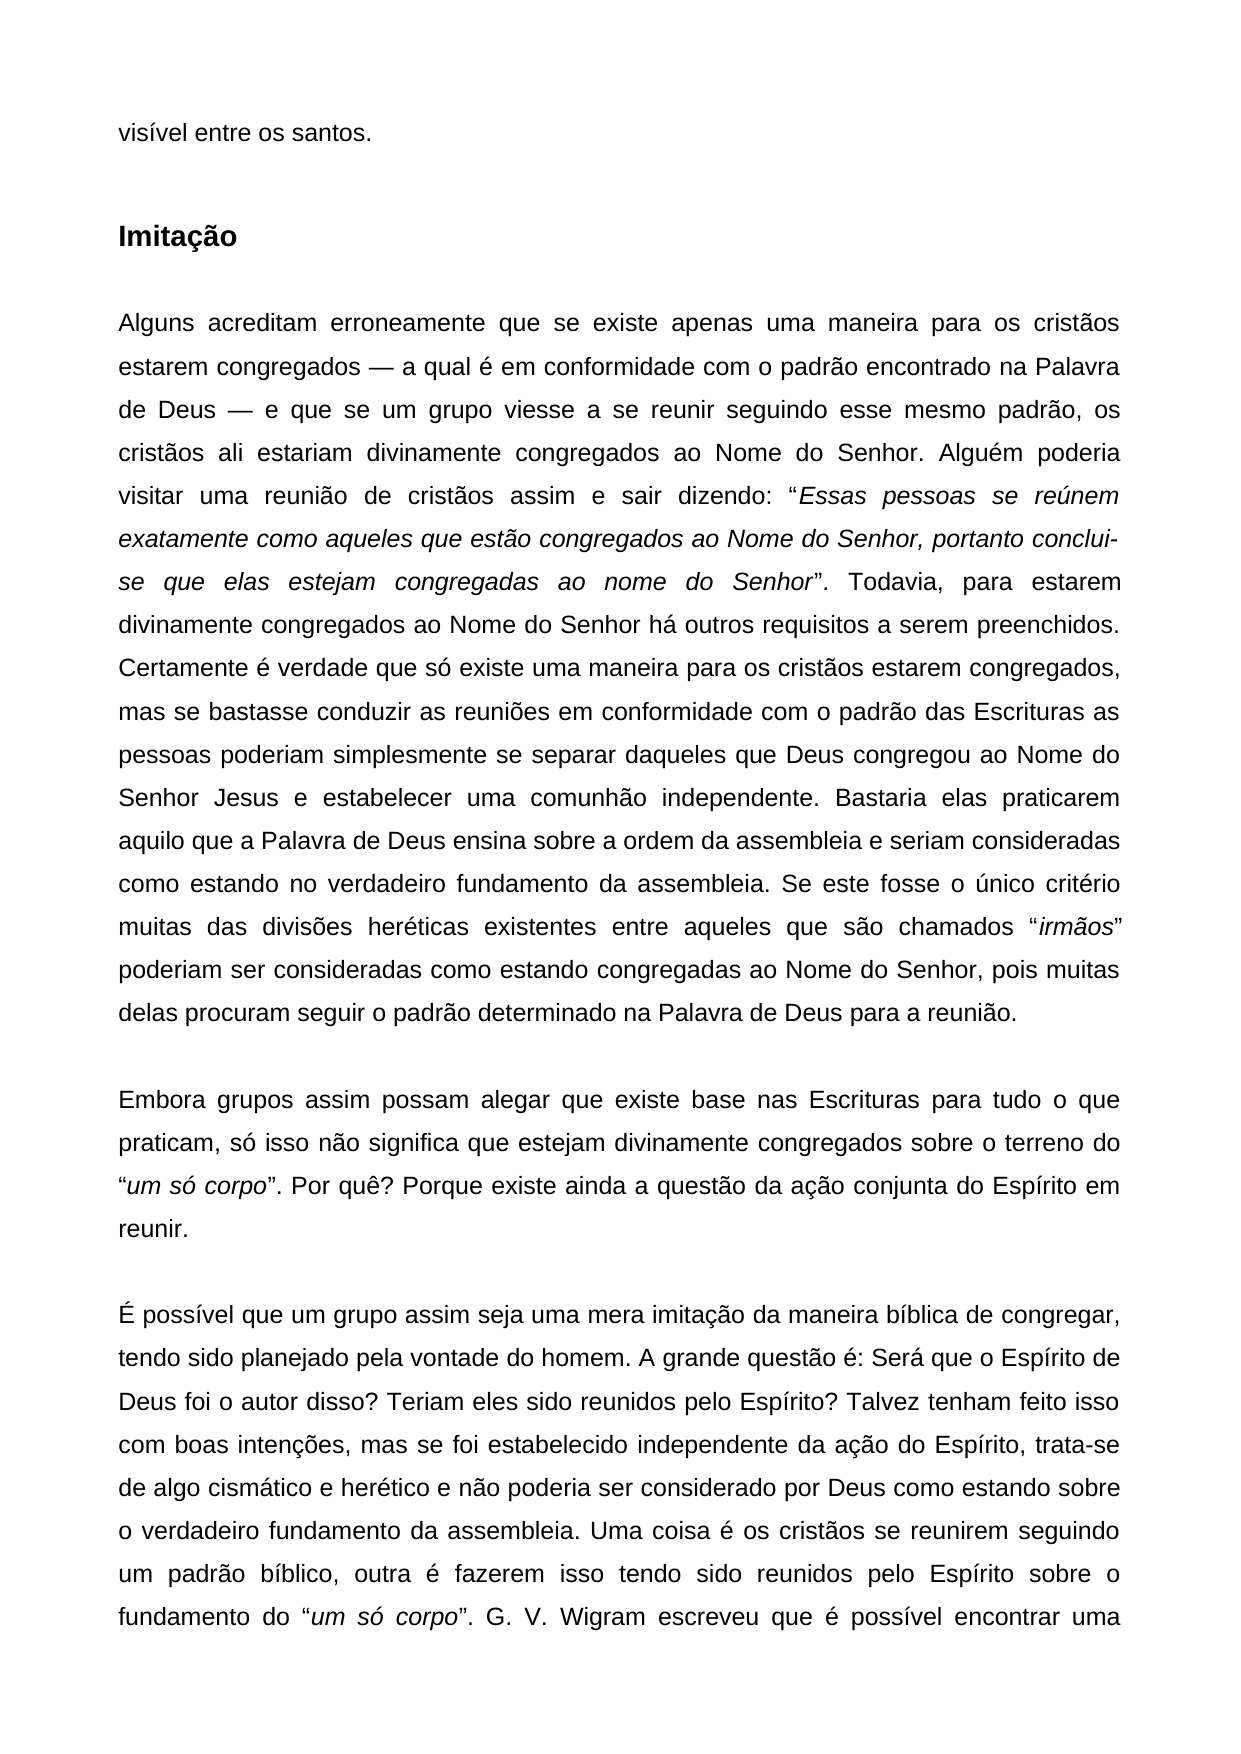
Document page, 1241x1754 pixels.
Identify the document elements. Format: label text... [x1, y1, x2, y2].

text É possível que um grupo assim seja uma mera imitação da maneira bíblica de congregar, tendo sido planejado pela vontade do homem. A grande questão é: Será que o Espírito de Deus foi o autor disso? Teriam eles sido reunidos pelo Espírito? Talvez tenham feito isso com boas intenções, mas se foi estabelecido independente da ação do Espírito, trata-se de algo cismático e herético e não poderia ser considerado por Deus como estando sobre o verdadeiro fundamento da assembleia. Uma coisa é os cristãos se reunirem seguindo um padrão bíblico, outra é fazerem isso tendo sido reunidos pelo Espírito sobre o fundamento do “um só corpo”. G. V. Wigram escreveu que é possível encontrar uma [118, 1300, 1122, 1631]
subtitle Imitação [118, 219, 1122, 253]
text Alguns acreditam erroneamente que se existe apenas uma maneira para os cristãos estarem congregados — a qual é em conformidade com o padrão encontrado na Palavra de Deus — e que se um grupo viesse a se reunir seguindo esse mesmo padrão, os cristãos ali estariam divinamente congregados ao Nome do Senhor. Alguém poderia visitar uma reunião de cristãos assim e sair dizendo: “Essas pessoas se reúnem exatamente como aqueles que estão congregados ao Nome do Senhor, portanto conclui-se que elas estejam congregadas ao nome do Senhor”. Todavia, para estarem divinamente congregados ao Nome do Senhor há outros requisitos a serem preenchidos. Certamente é verdade que só existe uma maneira para os cristãos estarem congregados, mas se bastasse conduzir as reuniões em conformidade com o padrão das Escrituras as pessoas poderiam simplesmente se separar daqueles que Deus congregou ao Nome do Senhor Jesus e estabelecer uma comunhão independente. Bastaria elas praticarem aquilo que a Palavra de Deus ensina sobre a ordem da assembleia e seriam consideradas como estando no verdadeiro fundamento da assembleia. Se este fosse o único critério muitas das divisões heréticas existentes entre aqueles que são chamados “irmãos” poderiam ser consideradas como estando congregadas ao Nome do Senhor, pois muitas delas procuram seguir o padrão determinado na Palavra de Deus para a reunião. [118, 308, 1122, 1027]
text visível entre os santos. [118, 118, 1122, 147]
text Embora grupos assim possam alegar que existe base nas Escrituras para tudo o que praticam, só isso não significa que estejam divinamente congregados sobre o terreno do “um só corpo”. Por quê? Porque existe ainda a questão da ação conjunta do Espírito em reunir. [118, 1084, 1122, 1243]
